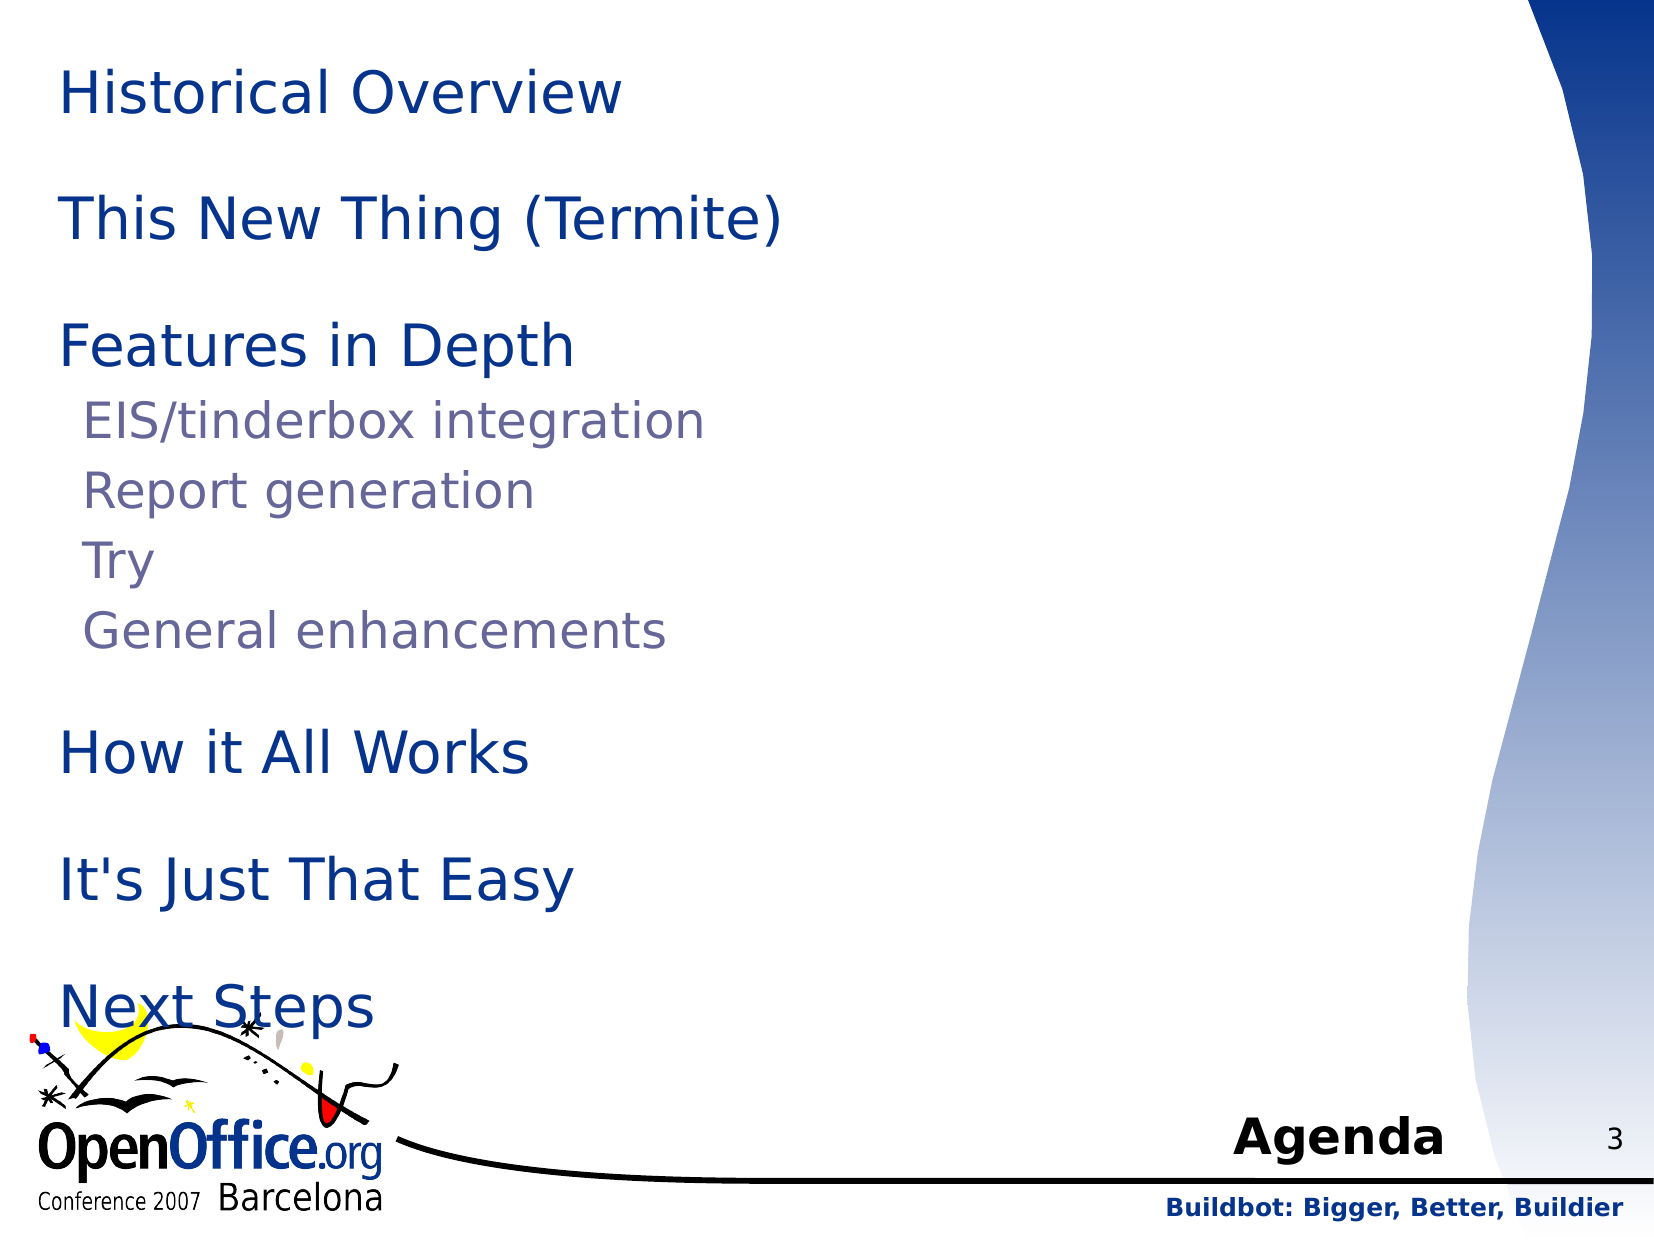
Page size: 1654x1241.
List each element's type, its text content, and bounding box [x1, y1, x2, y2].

picture [29, 1003, 399, 1211]
list Historical Overview This New Thing (Termite) Features in Depth EIS/tinderbox integration Report generation Try General enhancements How it All Works It's Just That Easy Next Steps [59, 59, 1418, 1039]
title Agenda [679, 1092, 1447, 1182]
